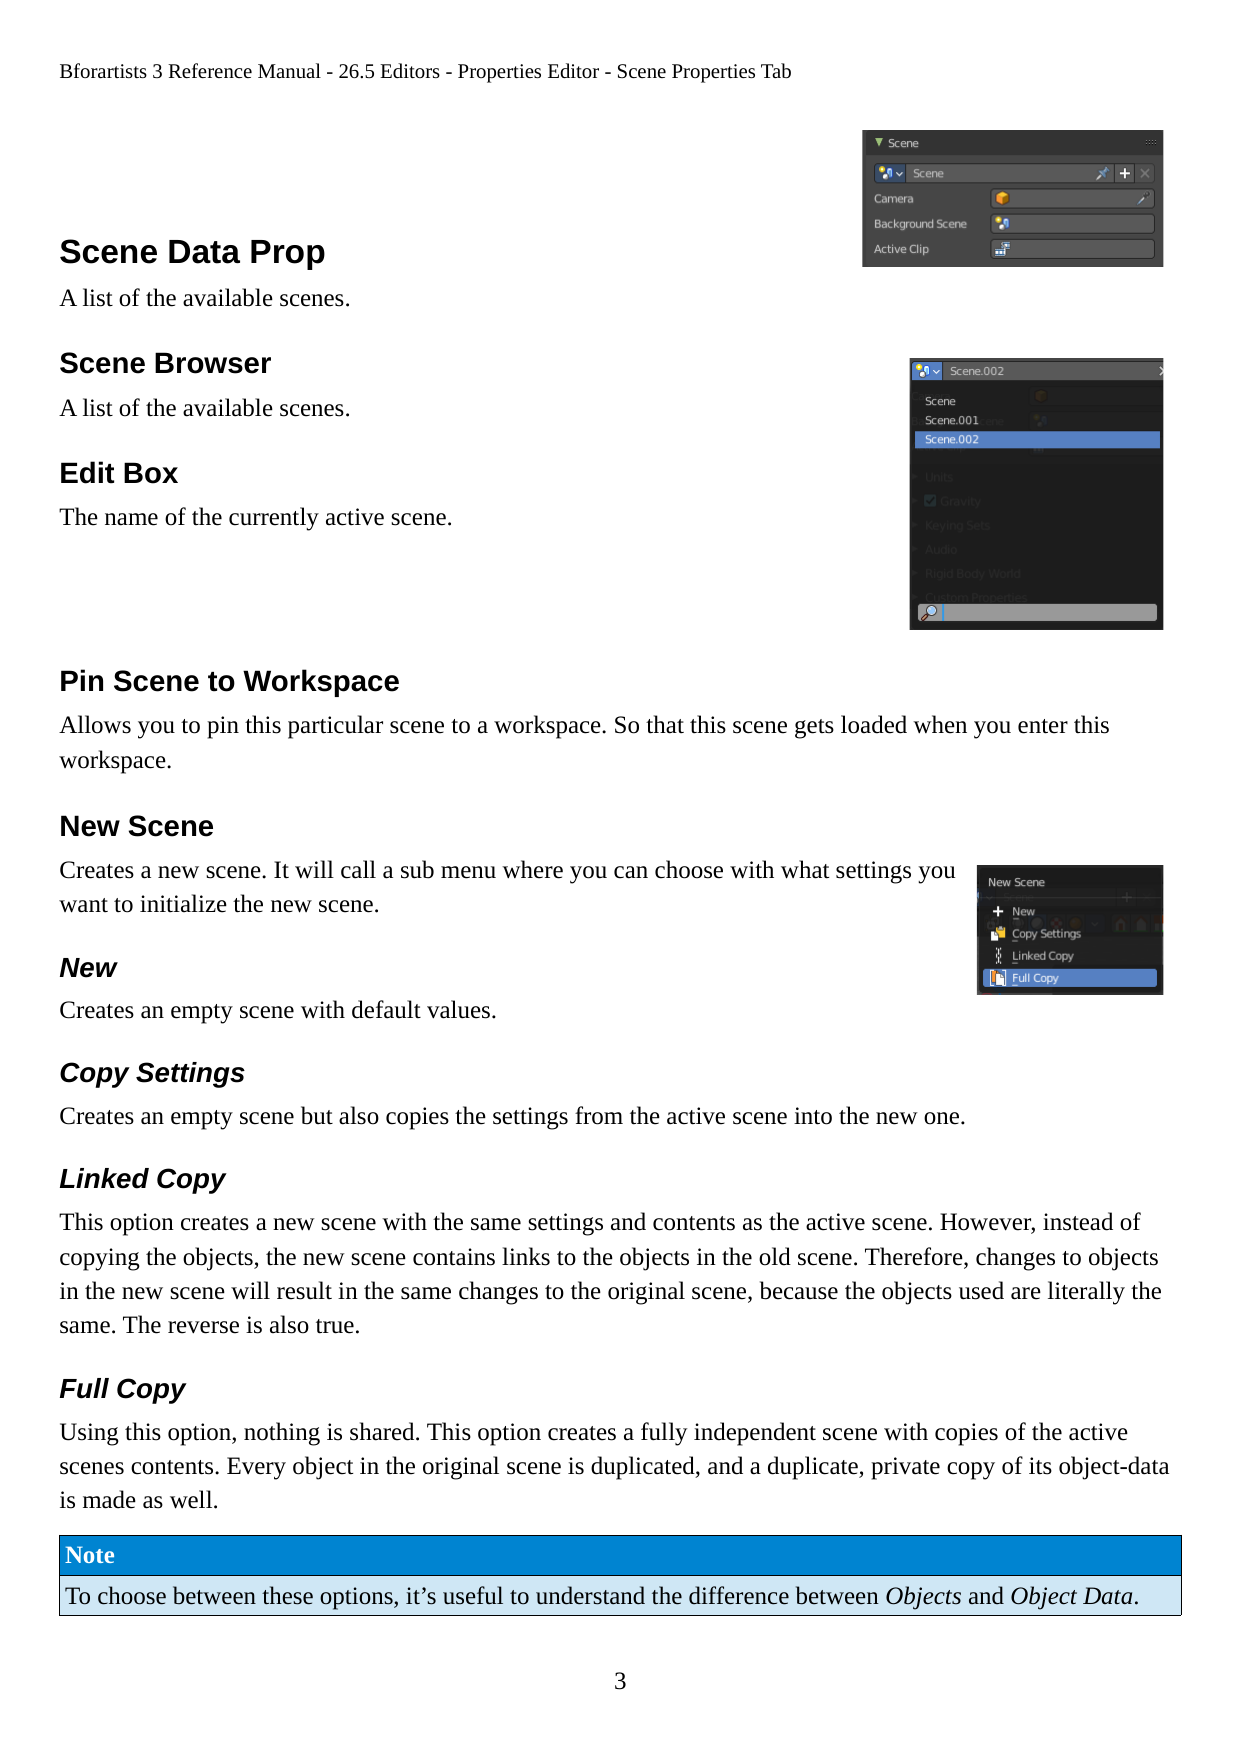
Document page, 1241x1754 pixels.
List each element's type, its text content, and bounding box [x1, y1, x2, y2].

text Creates an empty scene with default values. [59, 995, 1181, 1024]
subtitle Scene Data Prop [59, 232, 1181, 270]
text This option creates a new scene with the same settings and contents as the active scene. However, instead of copying the objects, the new scene contains links to the objects in the old scene. Therefore, changes to objects in the new scene will result in the same changes to the original scene, because the objects used are literally the same. The reverse is also true. [59, 1207, 1181, 1339]
text A list of the available scenes. [59, 393, 909, 421]
subtitle Full Copy [59, 1372, 1181, 1404]
picture [909, 358, 1164, 630]
subtitle [1164, 951, 1181, 983]
subtitle Copy Settings [59, 1057, 1181, 1089]
subtitle New [59, 951, 976, 983]
text Creates a new scene. It will call a sub menu where you can choose with what settings you want to initialize the new scene. [59, 855, 1181, 918]
subtitle Pin Scene to Workspace [59, 664, 1181, 698]
text Allows you to pin this particular scene to a workspace. So that this scene gets loaded when you enter this workspace. [59, 711, 1181, 774]
picture [976, 865, 1164, 995]
subtitle New Scene [59, 809, 1181, 842]
table_header Note [60, 1536, 1181, 1575]
text The name of the currently active scene. [59, 502, 909, 531]
table_cell To choose between these options, it’s useful to understand the difference between Objects and Object Data. [60, 1576, 1181, 1615]
picture [862, 130, 1164, 267]
subtitle Scene Browser [59, 346, 1181, 380]
text Creates an empty scene but also copies the settings from the active scene into the new one. [59, 1101, 1181, 1130]
subtitle Linked Copy [59, 1163, 1181, 1195]
subtitle [1164, 456, 1181, 490]
subtitle Edit Box [59, 456, 909, 490]
text A list of the available scenes. [59, 283, 1181, 311]
text Using this option, nothing is shared. This option creates a fully independent scene with copies of the active scenes contents. Every object in the original scene is duplicated, and a duplicate, private copy of its object-data is made as well. [59, 1417, 1181, 1514]
